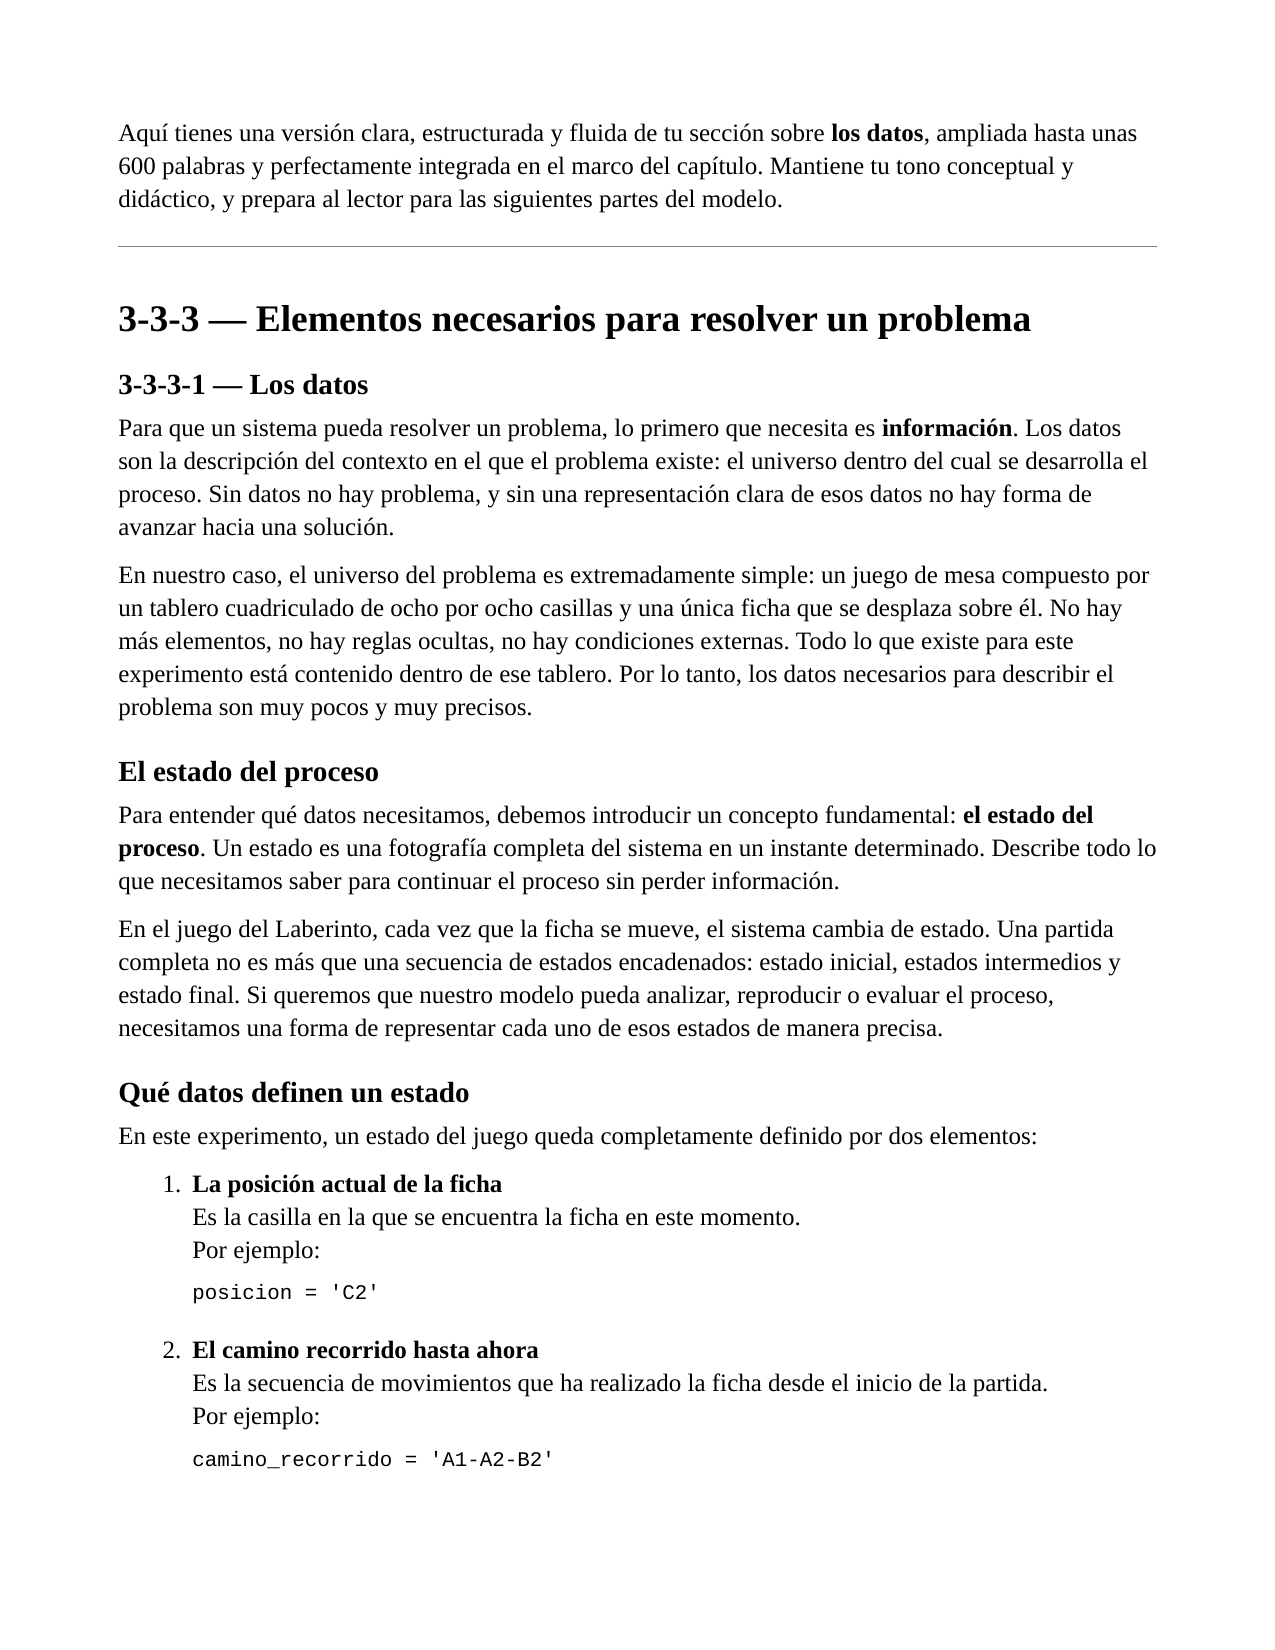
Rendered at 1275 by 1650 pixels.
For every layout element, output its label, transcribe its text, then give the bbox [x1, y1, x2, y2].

list La posición actual de la ficha Es la casilla en la que se encuentra la ficha en este momento. Por ejemplo: [162, 1169, 1157, 1263]
subtitle Qué datos definen un estado [118, 1075, 1157, 1108]
subtitle 3‑3‑3 — Elementos necesarios para resolver un problema [118, 297, 1157, 340]
text En nuestro caso, el universo del problema es extremadamente simple: un juego de mesa compuesto por un tablero cuadriculado de ocho por ocho casillas y una única ficha que se desplaza sobre él. No hay más elementos, no hay reglas ocultas, no hay condiciones externas. Todo lo que existe para este experimento está contenido dentro de ese tablero. Por lo tanto, los datos necesarios para describir el problema son muy pocos y muy precisos. [118, 560, 1157, 721]
subtitle 3‑3‑3‑1 — Los datos [118, 367, 1157, 401]
list posicion = 'C2' [162, 1282, 1157, 1306]
text Aquí tienes una versión clara, estructurada y fluida de tu sección sobre los datos, ampliada hasta unas 600 palabras y perfectamente integrada en el marco del capítulo. Mantiene tu tono conceptual y didáctico, y prepara al lector para las siguientes partes del modelo. [118, 118, 1157, 213]
subtitle El estado del proceso [118, 754, 1157, 788]
text En el juego del Laberinto, cada vez que la ficha se mueve, el sistema cambia de estado. Una partida completa no es más que una secuencia de estados encadenados: estado inicial, estados intermedios y estado final. Si queremos que nuestro modelo pueda analizar, reproducir o evaluar el proceso, necesitamos una forma de representar cada uno de esos estados de manera precisa. [118, 914, 1157, 1042]
text Para entender qué datos necesitamos, debemos introducir un concepto fundamental: el estado del proceso. Un estado es una fotografía completa del sistema en un instante determinado. Describe todo lo que necesitamos saber para continuar el proceso sin perder información. [118, 800, 1157, 895]
text Para que un sistema pueda resolver un problema, lo primero que necesita es información. Los datos son la descripción del contexto en el que el problema existe: el universo dentro del cual se desarrolla el proceso. Sin datos no hay problema, y sin una representación clara de esos datos no hay forma de avanzar hacia una solución. [118, 413, 1157, 541]
text En este experimento, un estado del juego queda completamente definido por dos elementos: [118, 1121, 1157, 1150]
list El camino recorrido hasta ahora Es la secuencia de movimientos que ha realizado la ficha desde el inicio de la partida. Por ejemplo: [162, 1335, 1157, 1430]
list camino_recorrido = 'A1-A2-B2' [162, 1449, 1157, 1473]
